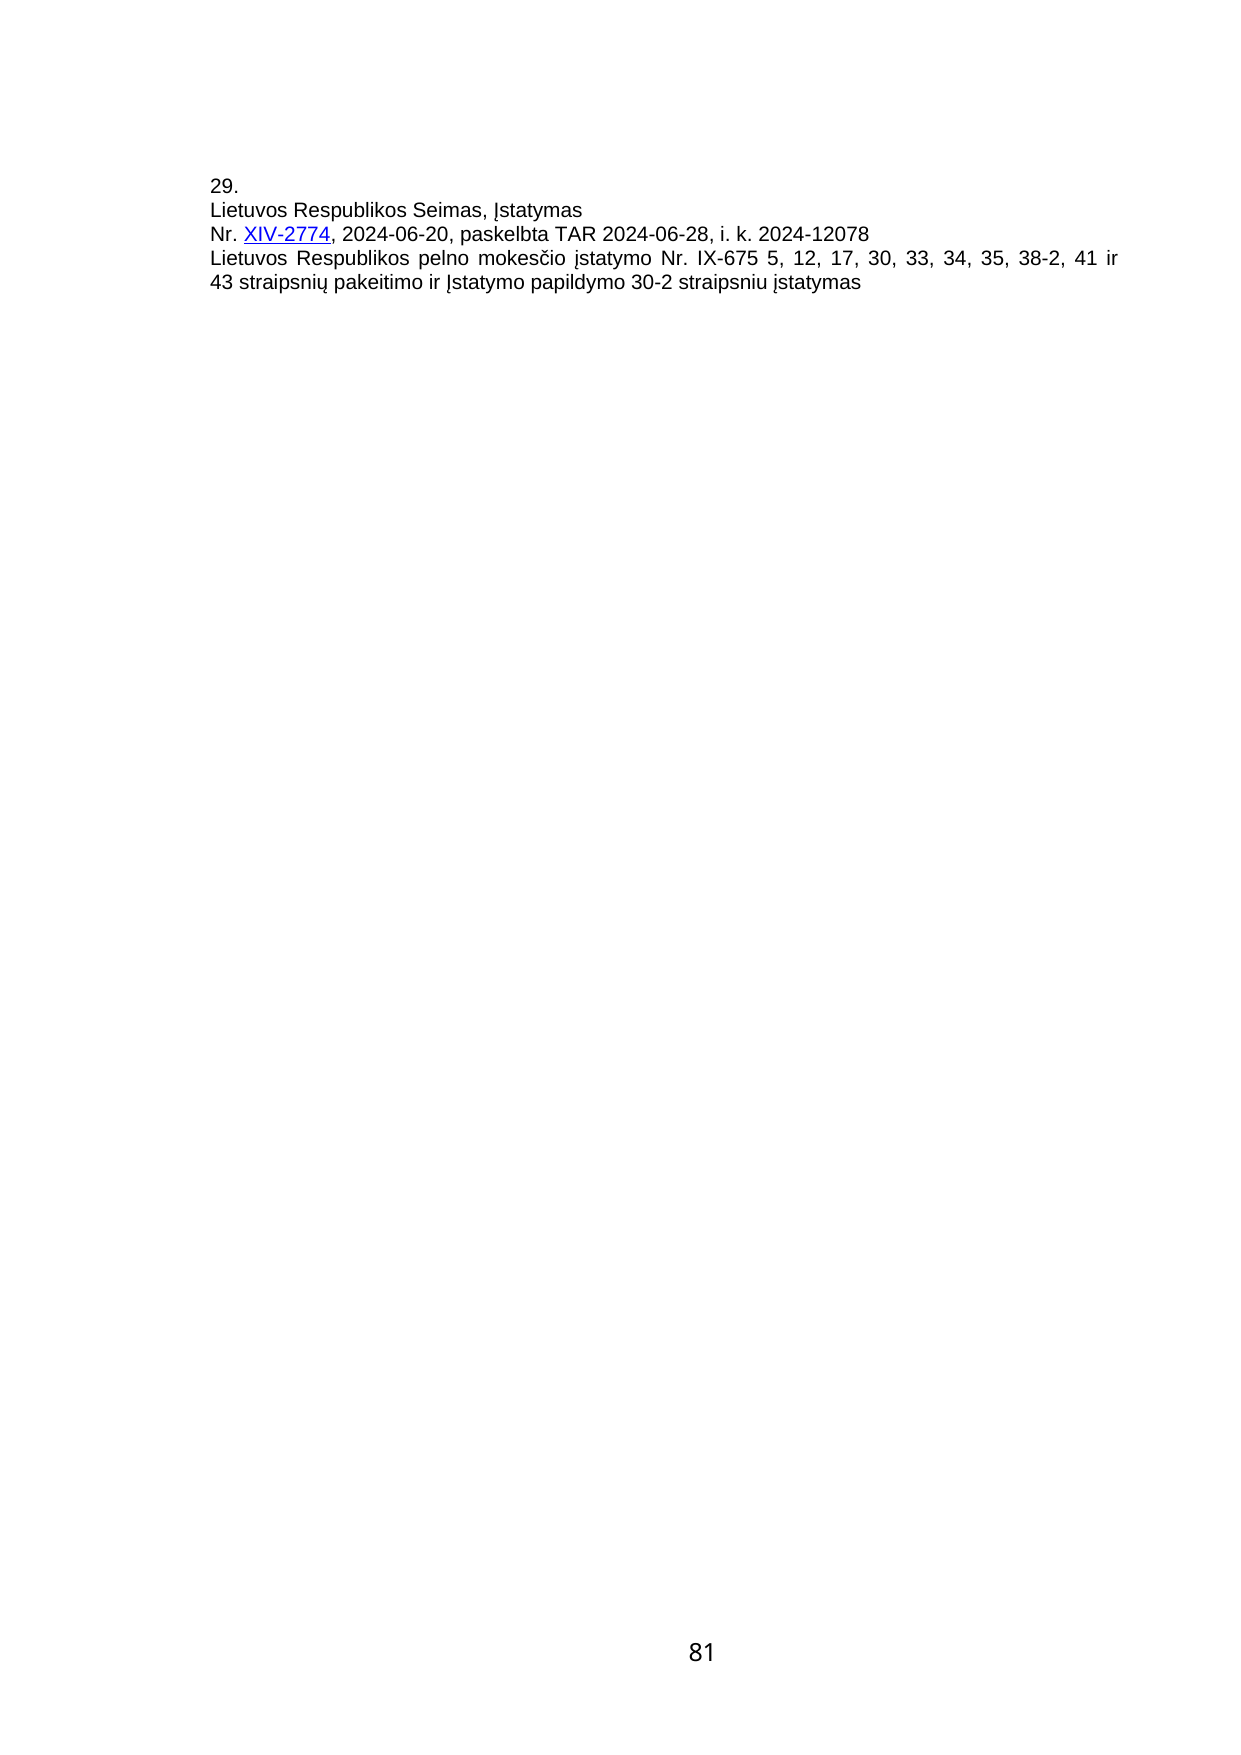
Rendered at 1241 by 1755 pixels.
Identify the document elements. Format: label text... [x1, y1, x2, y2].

text Nr. XIV-2774, 2024-06-20, paskelbta TAR 2024-06-28, i. k. 2024-12078 [210, 222, 1120, 246]
text Lietuvos Respublikos Seimas, Įstatymas [210, 198, 1120, 222]
text 29. [210, 174, 1120, 198]
text Lietuvos Respublikos pelno mokesčio įstatymo Nr. IX-675 5, 12, 17, 30, 33, 34, 35, 38-2, 41 ir 43 straipsnių pakeitimo ir Įstatymo papildymo 30-2 straipsniu įstatymas [210, 246, 1120, 294]
